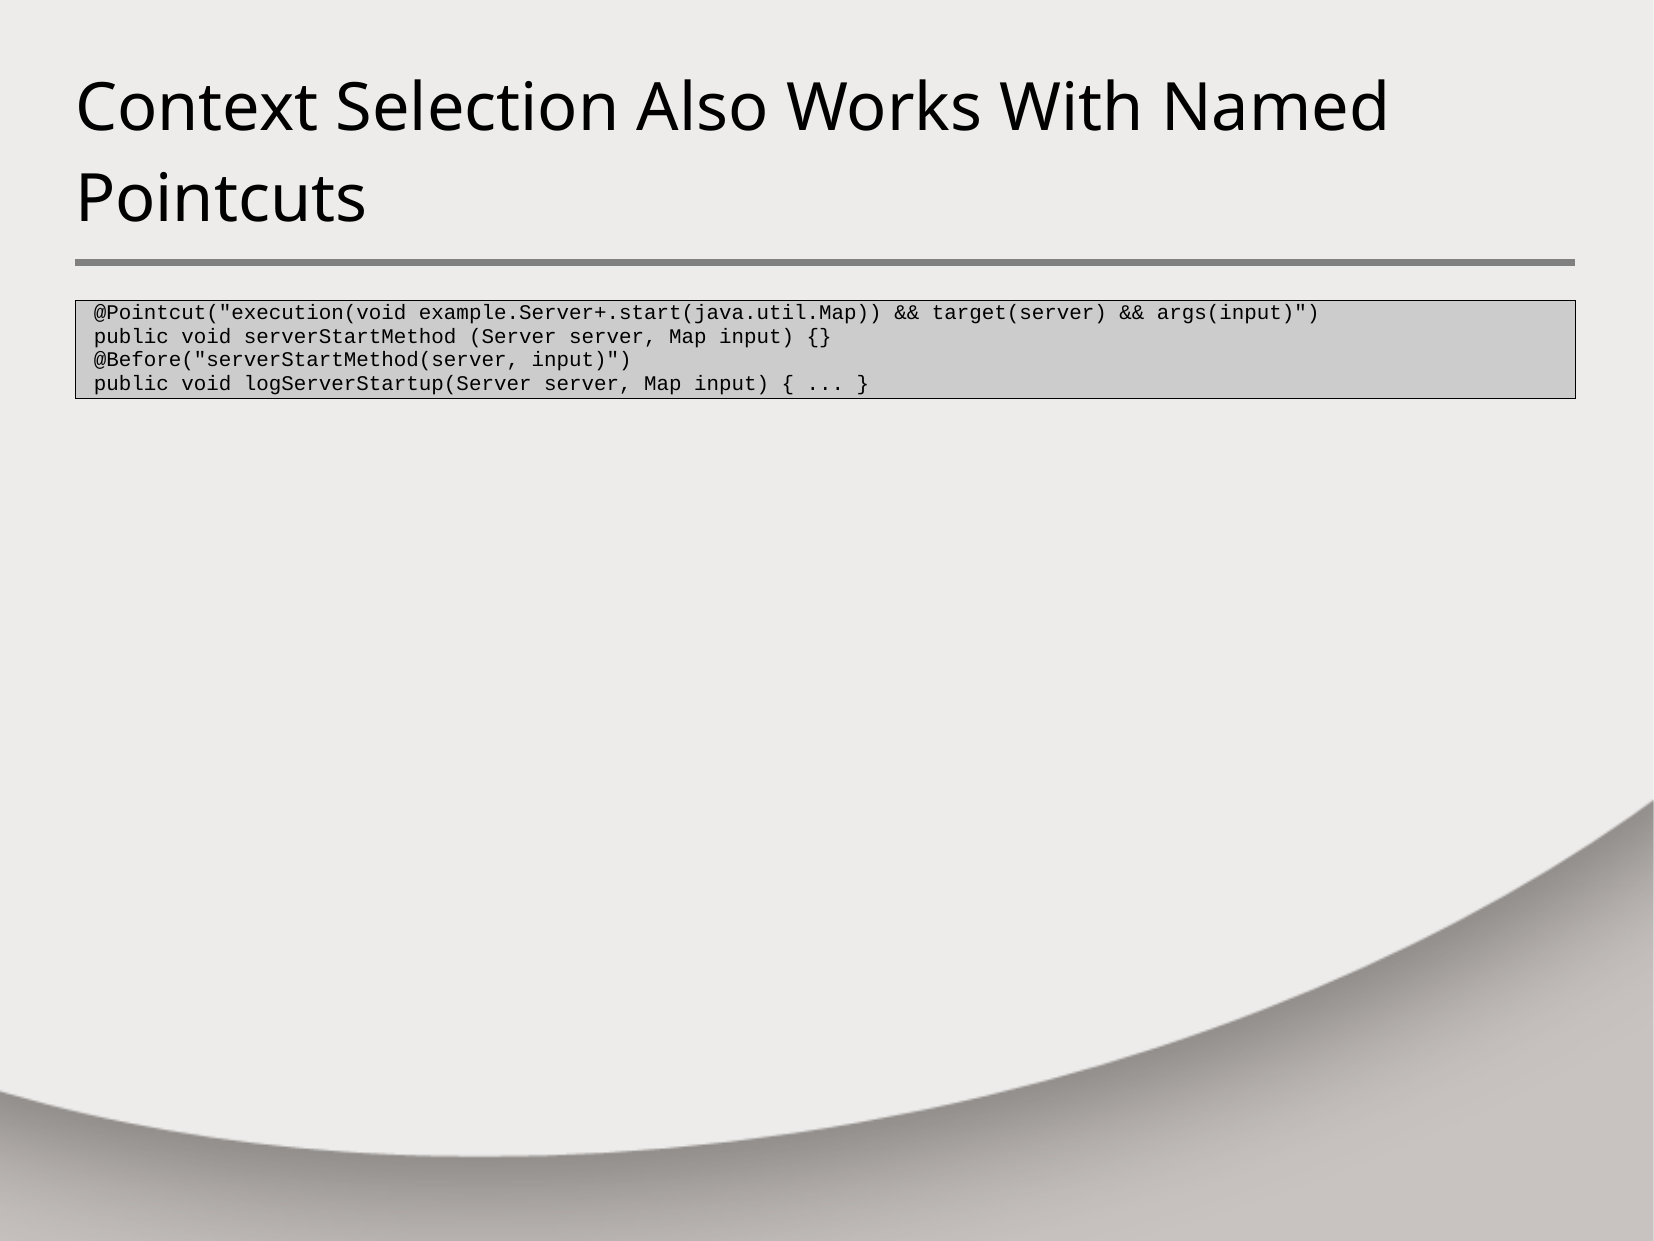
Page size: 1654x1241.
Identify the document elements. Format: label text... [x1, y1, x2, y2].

picture [0, 0, 1654, 1241]
text_box @Pointcut("execution(void example.Server+.start(java.util.Map)) && target(server) && args(input)") public void serverStartMethod (Server server, Map input) {} @Before("serverStartMethod(server, input)") public void logServerStartup(Server server, Map input) { ... } [75, 300, 1576, 399]
title Context Selection Also Works With Named Pointcuts [75, 75, 1576, 226]
